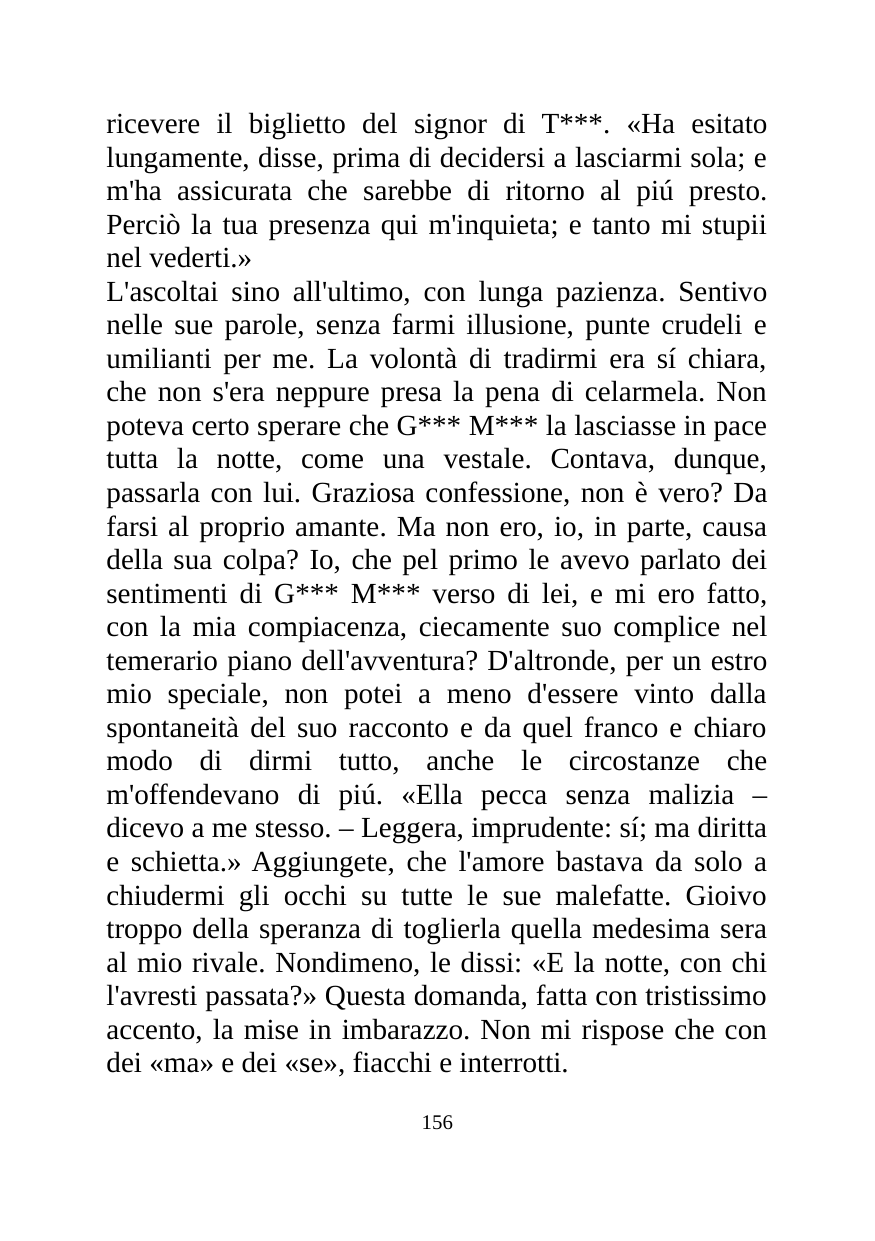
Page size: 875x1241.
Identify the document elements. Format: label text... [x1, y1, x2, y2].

text L'ascoltai sino all'ultimo, con lunga pazienza. Sentivo nelle sue parole, senza farmi illusione, punte crudeli e umilianti per me. La volontà di tradirmi era sí chiara, che non s'era neppure presa la pena di celarmela. Non poteva certo sperare che G*** M*** la lasciasse in pace tutta la notte, come una vestale. Contava, dunque, passarla con lui. Graziosa confessione, non è vero? Da farsi al proprio amante. Ma non ero, io, in parte, causa della sua colpa? Io, che pel primo le avevo parlato dei sentimenti di G*** M*** verso di lei, e mi ero fatto, con la mia compiacenza, ciecamente suo complice nel temerario piano dell'avventura? D'altronde, per un estro mio speciale, non potei a meno d'essere vinto dalla spontaneità del suo racconto e da quel franco e chiaro modo di dirmi tutto, anche le circostanze che m'offendevano di piú. «Ella pecca senza malizia ‒dicevo a me stesso. ‒ Leggera, imprudente: sí; ma diritta e schietta.» Aggiungete, che l'amore bastava da solo a chiudermi gli occhi su tutte le sue malefatte. Gioivo troppo della speranza di toglierla quella medesima sera al mio rivale. Nondimeno, le dissi: «E la notte, con chi l'avresti passata?» Questa domanda, fatta con tristissimo accento, la mise in imbarazzo. Non mi rispose che con dei «ma» e dei «se», fiacchi e interrotti. [106, 274, 768, 1079]
text ricevere il biglietto del signor di T***. «Ha esitato lungamente, disse, prima di decidersi a lasciarmi sola; e m'ha assicurata che sarebbe di ritorno al piú presto. Perciò la tua presenza qui m'inquieta; e tanto mi stupii nel vederti.» [106, 106, 768, 274]
